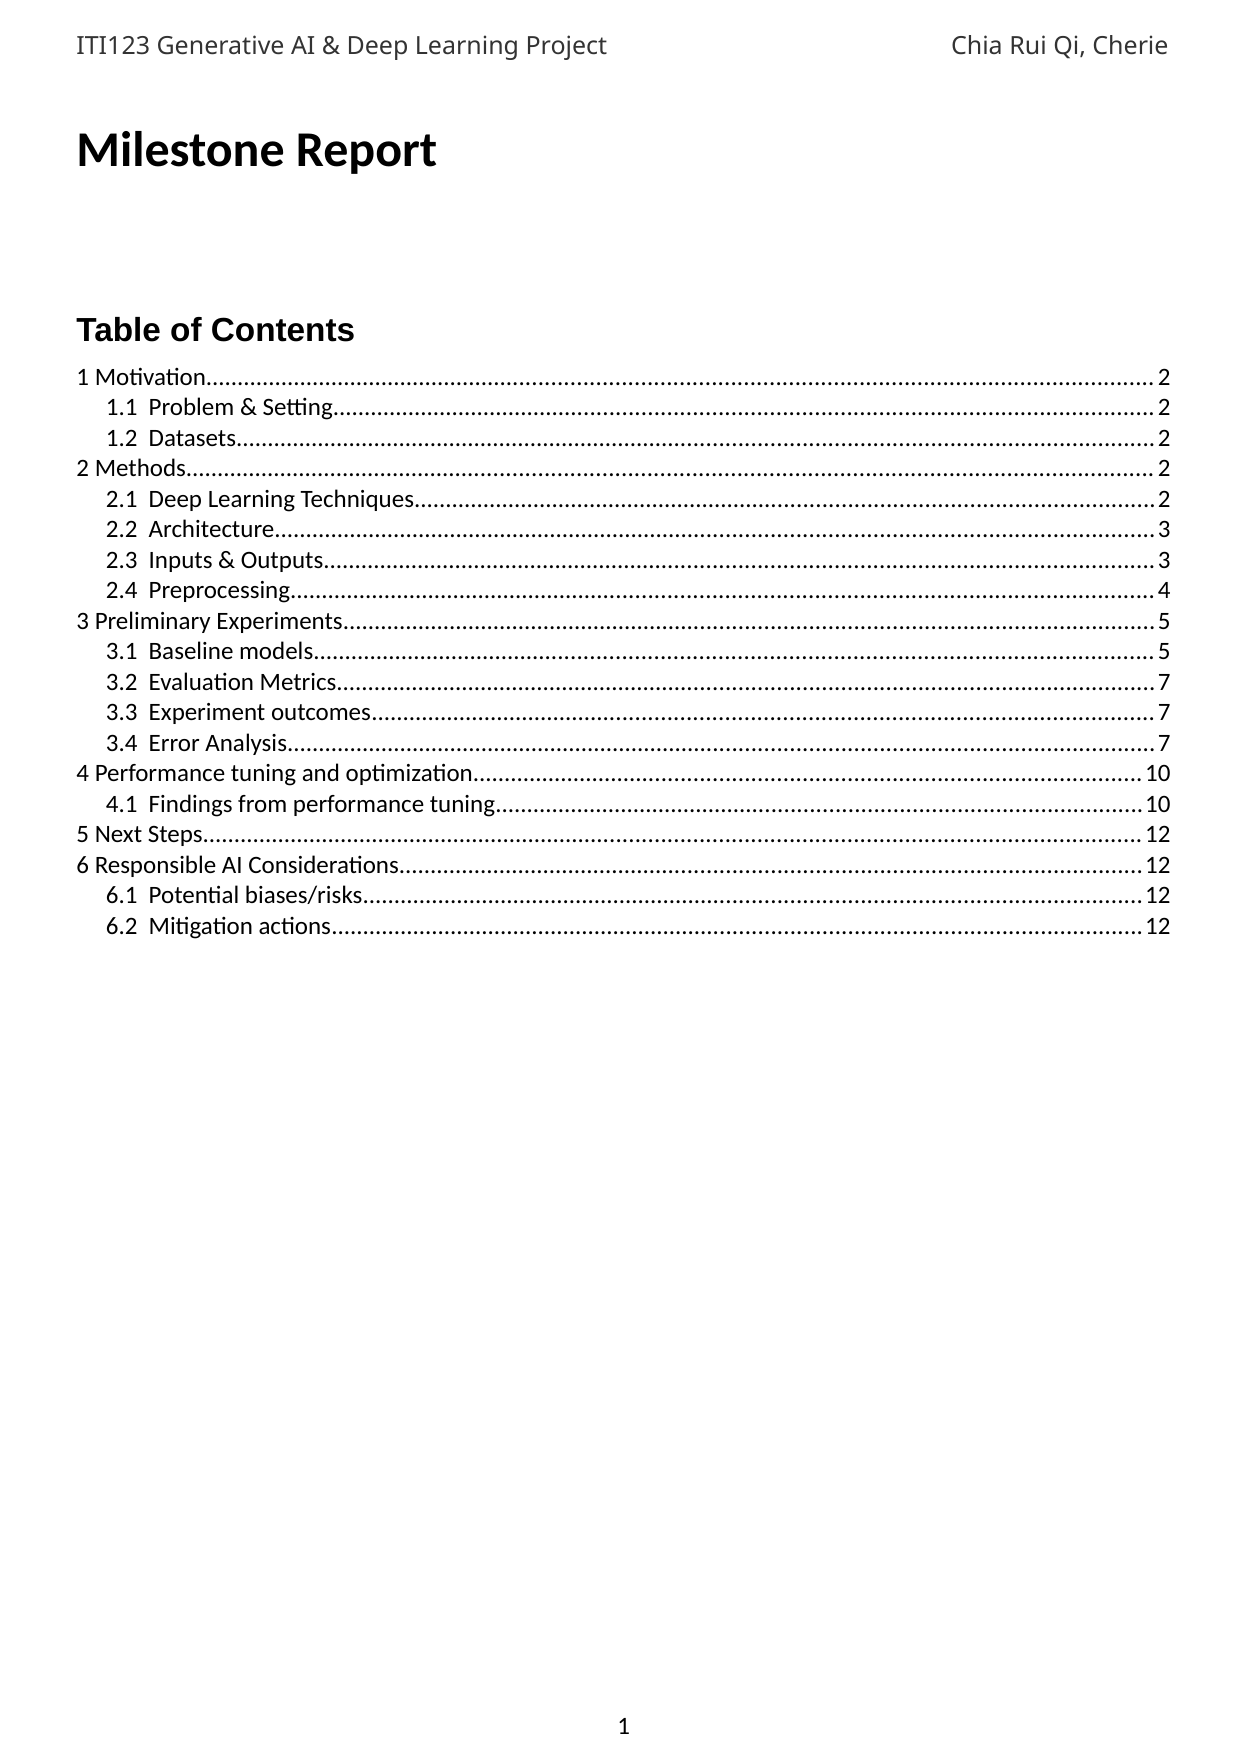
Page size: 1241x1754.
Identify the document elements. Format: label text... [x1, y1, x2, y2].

title Milestone Report [76, 118, 1170, 179]
text 6 Responsible AI Considerations 12 [76, 849, 1170, 879]
text 1 Motivation 2 [76, 361, 1170, 391]
text 6.1 Potential biases/risks 12 [106, 879, 1170, 910]
text 3.1 Baseline models 5 [106, 635, 1170, 666]
text 3.2 Evaluation Metrics 7 [106, 666, 1170, 696]
text 3 Preliminary Experiments 5 [76, 605, 1170, 635]
subtitle Table of Contents [76, 310, 1170, 348]
text 2.1 Deep Learning Techniques 2 [106, 483, 1170, 513]
text 2 Methods 2 [76, 452, 1170, 483]
text 6.2 Mitigation actions 12 [106, 910, 1170, 941]
text 3.3 Experiment outcomes 7 [106, 696, 1170, 727]
text 5 Next Steps 12 [76, 818, 1170, 849]
text 2.4 Preprocessing 4 [106, 574, 1170, 605]
text 4.1 Findings from performance tuning 10 [106, 788, 1170, 818]
text 1.2 Datasets 2 [106, 422, 1170, 452]
text 2.3 Inputs & Outputs 3 [106, 544, 1170, 574]
text 2.2 Architecture 3 [106, 513, 1170, 544]
text 1.1 Problem & Setting 2 [106, 391, 1170, 422]
text 3.4 Error Analysis 7 [106, 727, 1170, 757]
text 4 Performance tuning and optimization 10 [76, 757, 1170, 788]
